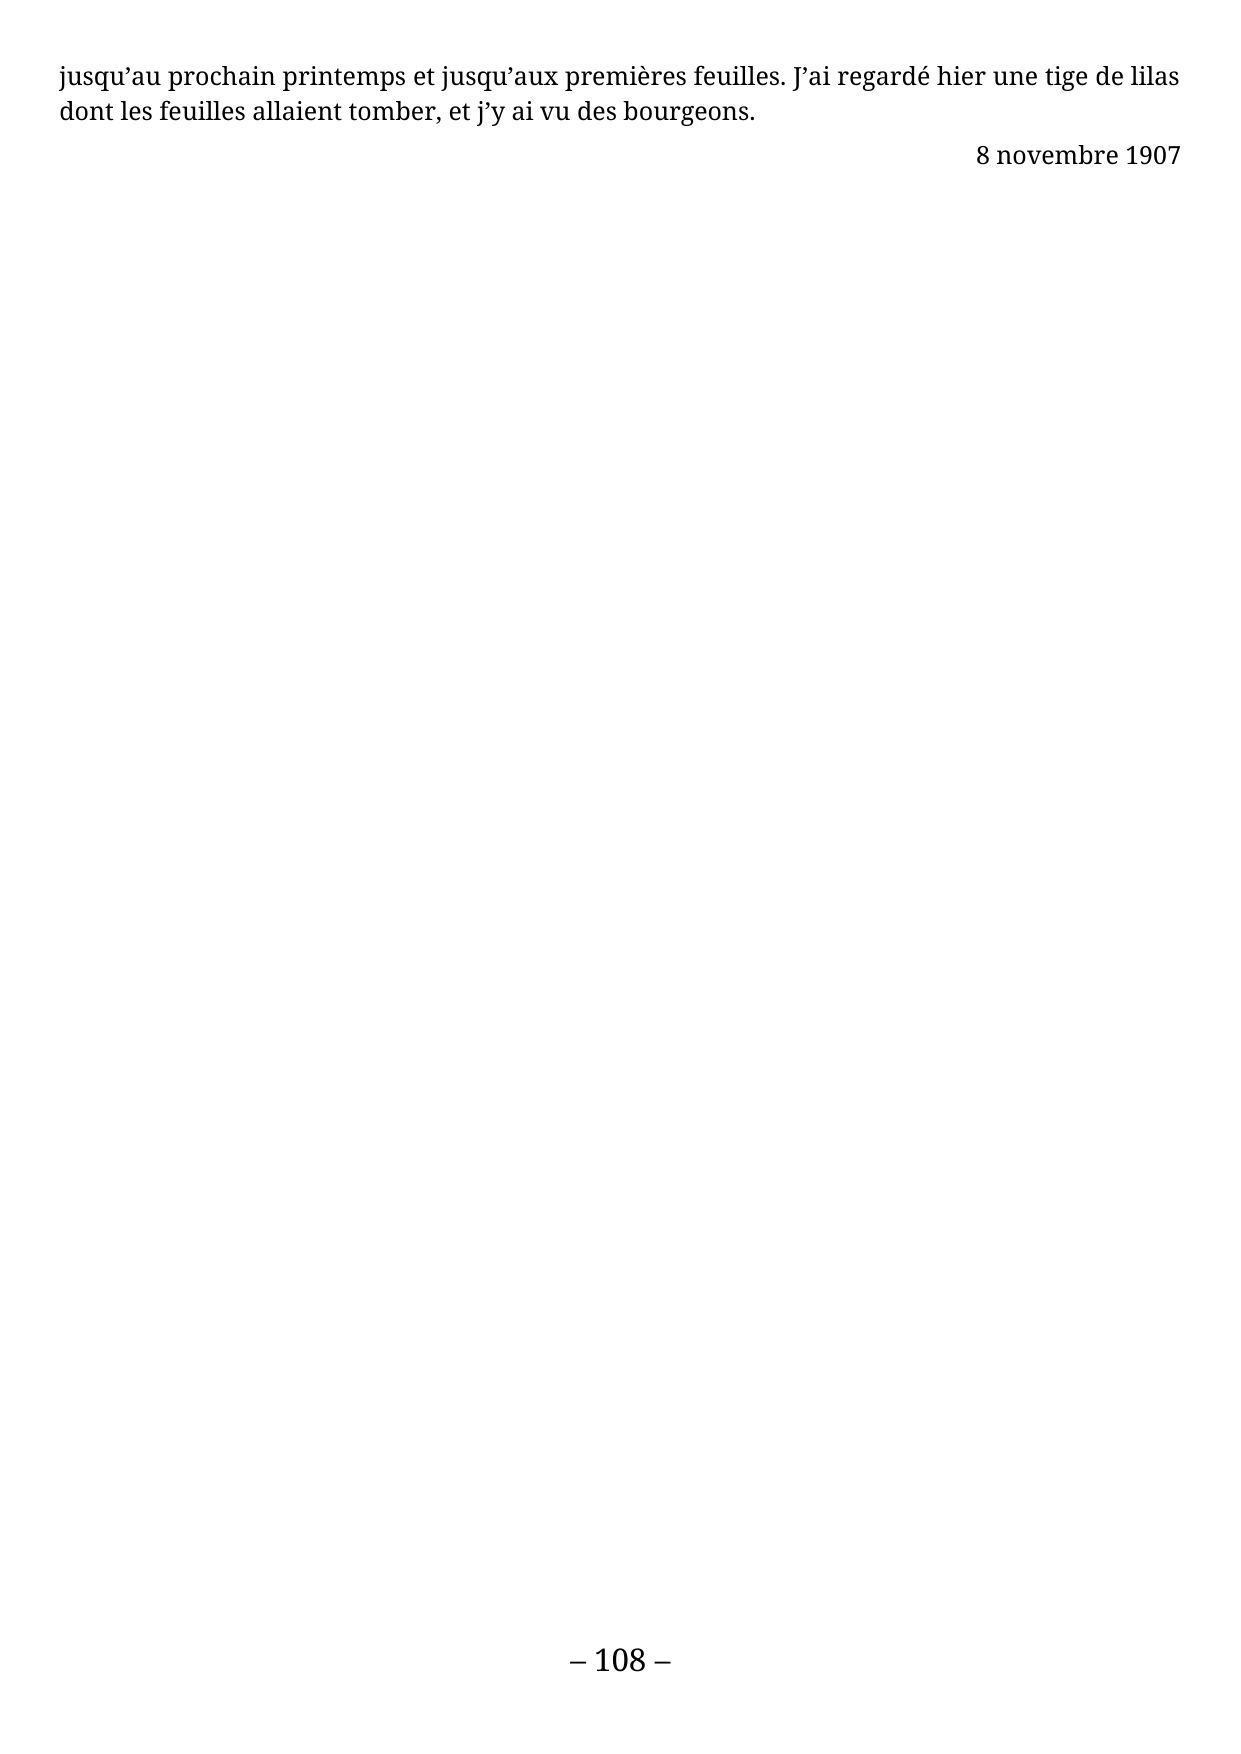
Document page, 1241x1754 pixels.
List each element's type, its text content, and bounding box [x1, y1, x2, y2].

text jusqu’au prochain printemps et jusqu’aux premières feuilles. J’ai regardé hier une tige de lilas dont les feuilles allaient tomber, et j’y ai vu des bourgeons. [59, 59, 1181, 127]
text 8 novembre 1907 [59, 138, 1181, 172]
